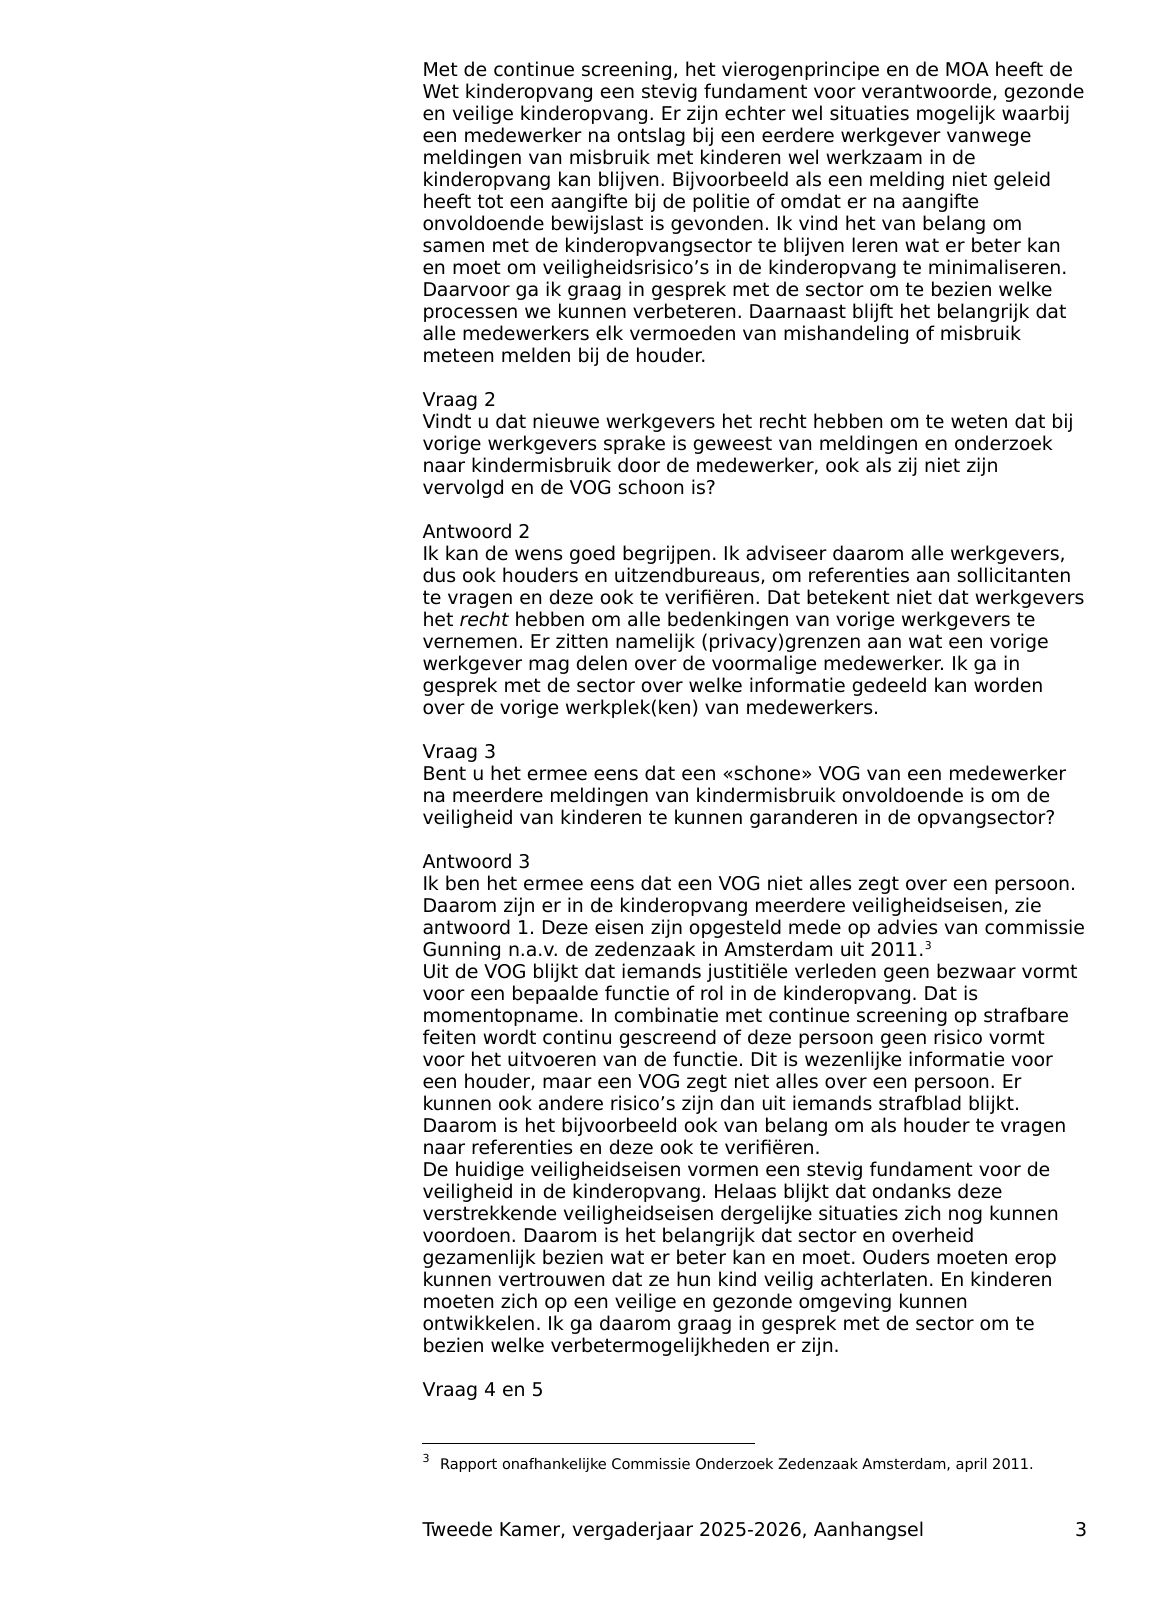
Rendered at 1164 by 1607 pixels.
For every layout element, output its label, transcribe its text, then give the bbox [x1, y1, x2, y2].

text Vraag 2 [422, 389, 1087, 411]
text Ik kan de wens goed begrijpen. Ik adviseer daarom alle werkgevers, dus ook houders en uitzendbureaus, om referenties aan sollicitanten te vragen en deze ook te verifiëren. Dat betekent niet dat werkgevers het recht hebben om alle bedenkingen van vorige werkgevers te vernemen. Er zitten namelijk (privacy)grenzen aan wat een vorige werkgever mag delen over de voormalige medewerker. Ik ga in gesprek met de sector over welke informatie gedeeld kan worden over de vorige werkplek(ken) van medewerkers. [422, 543, 1087, 719]
text De huidige veiligheidseisen vormen een stevig fundament voor de veiligheid in de kinderopvang. Helaas blijkt dat ondanks deze verstrekkende veiligheidseisen dergelijke situaties zich nog kunnen voordoen. Daarom is het belangrijk dat sector en overheid gezamenlijk bezien wat er beter kan en moet. Ouders moeten erop kunnen vertrouwen dat ze hun kind veilig achterlaten. En kinderen moeten zich op een veilige en gezonde omgeving kunnen ontwikkelen. Ik ga daarom graag in gesprek met de sector om te bezien welke verbetermogelijkheden er zijn. [422, 1159, 1087, 1357]
text Ik ben het ermee eens dat een VOG niet alles zegt over een persoon. Daarom zijn er in de kinderopvang meerdere veiligheidseisen, zie antwoord 1. Deze eisen zijn opgesteld mede op advies van commissie Gunning n.a.v. de zedenzaak in Amsterdam uit 2011. [422, 873, 1087, 961]
text Uit de VOG blijkt dat iemands justitiële verleden geen bezwaar vormt voor een bepaalde functie of rol in de kinderopvang. Dat is momentopname. In combinatie met continue screening op strafbare feiten wordt continu gescreend of deze persoon geen risico vormt voor het uitvoeren van de functie. Dit is wezenlijke informatie voor een houder, maar een VOG zegt niet alles over een persoon. Er kunnen ook andere risico’s zijn dan uit iemands strafblad blijkt. Daarom is het bijvoorbeeld ook van belang om als houder te vragen naar referenties en deze ook te verifiëren. [422, 961, 1087, 1159]
text Vraag 4 en 5 [422, 1379, 1087, 1401]
text Met de continue screening, het vierogenprincipe en de MOA heeft de Wet kinderopvang een stevig fundament voor verantwoorde, gezonde en veilige kinderopvang. Er zijn echter wel situaties mogelijk waarbij een medewerker na ontslag bij een eerdere werkgever vanwege meldingen van misbruik met kinderen wel werkzaam in de kinderopvang kan blijven. Bijvoorbeeld als een melding niet geleid heeft tot een aangifte bij de politie of omdat er na aangifte onvoldoende bewijslast is gevonden. Ik vind het van belang om samen met de kinderopvangsector te blijven leren wat er beter kan en moet om veiligheidsrisico’s in de kinderopvang te minimaliseren. Daarvoor ga ik graag in gesprek met de sector om te bezien welke processen we kunnen verbeteren. Daarnaast blijft het belangrijk dat alle medewerkers elk vermoeden van mishandeling of misbruik meteen melden bij de houder. [422, 59, 1087, 367]
text Bent u het ermee eens dat een «schone» VOG van een medewerker na meerdere meldingen van kindermisbruik onvoldoende is om de veiligheid van kinderen te kunnen garanderen in de opvangsector? [422, 763, 1087, 829]
text Antwoord 2 [422, 521, 1087, 543]
text Vindt u dat nieuwe werkgevers het recht hebben om te weten dat bij vorige werkgevers sprake is geweest van meldingen en onderzoek naar kindermisbruik door de medewerker, ook als zij niet zijn vervolgd en de VOG schoon is? [422, 411, 1087, 499]
text Vraag 3 [422, 741, 1087, 763]
text Antwoord 3 [422, 851, 1087, 873]
text Rapport onafhankelijke Commissie Onderzoek Zedenzaak Amsterdam, april 2011. [422, 1452, 1087, 1474]
